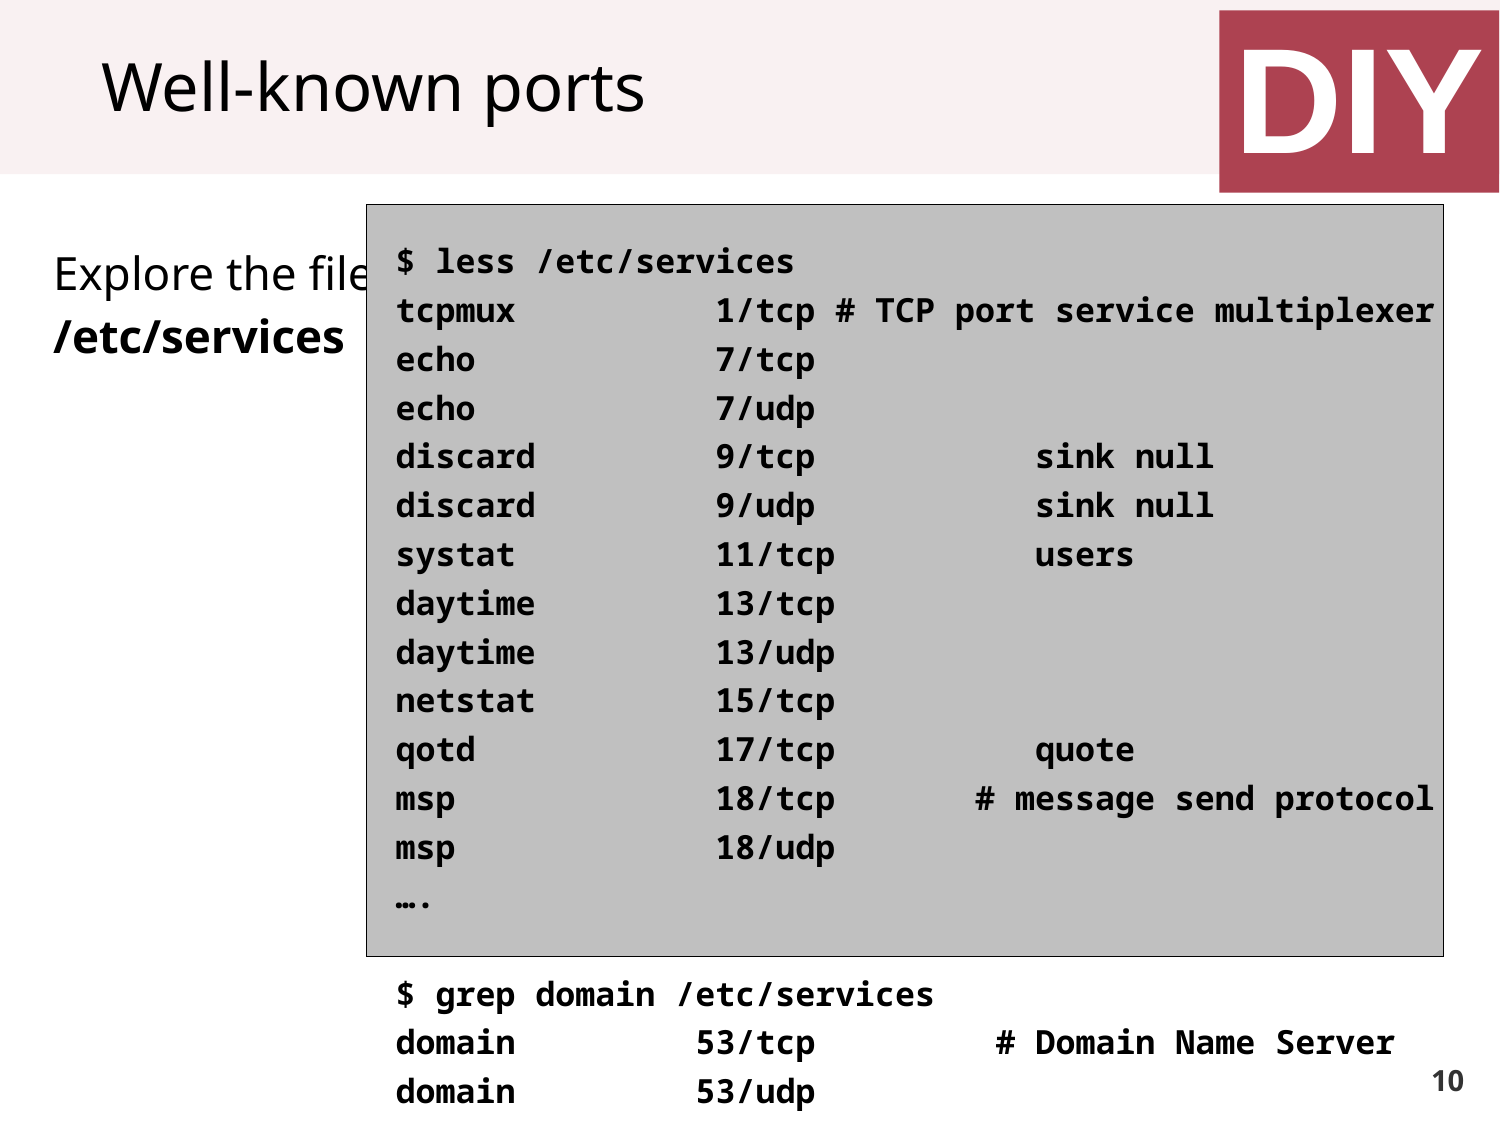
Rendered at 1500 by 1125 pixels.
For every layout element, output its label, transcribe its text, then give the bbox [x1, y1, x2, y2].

text_box DIY [1219, 10, 1500, 193]
title Well-known ports [101, 6, 1173, 168]
list Explore the file /etc/services [53, 241, 366, 371]
text_box $ less /etc/services tcpmux 1/tcp # TCP port service multiplexer echo 7/tcp echo 7/udp discard 9/tcp sink null discard 9/udp sink null systat 11/tcp users daytime 13/tcp daytime 13/udp netstat 15/tcp qotd 17/tcp quote msp 18/tcp # message send protocol msp 18/udp …. $ grep domain /etc/services domain 53/tcp # Domain Name Server domain 53/udp [366, 204, 1444, 957]
